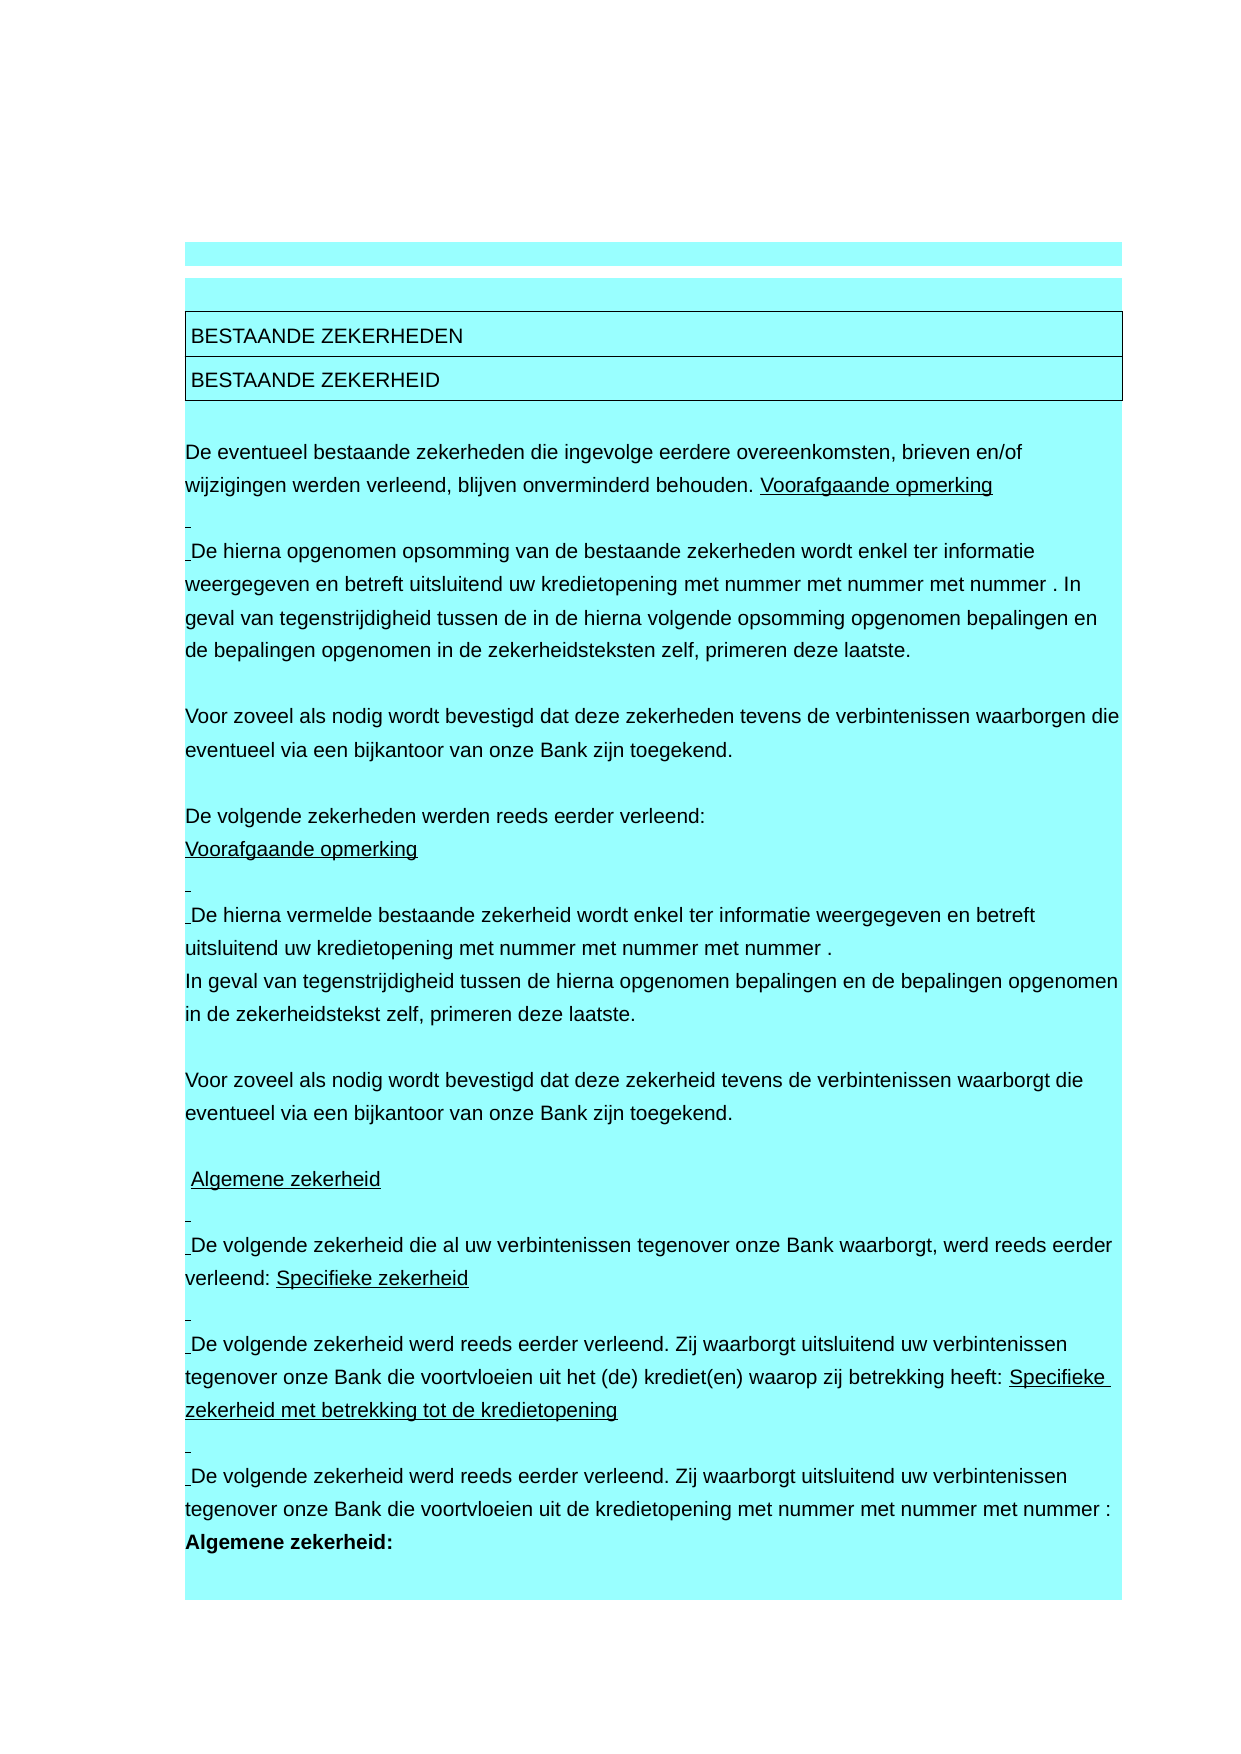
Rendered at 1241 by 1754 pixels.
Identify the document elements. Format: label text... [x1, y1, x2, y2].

table_header BESTAANDE ZEKERHEID [186, 357, 1122, 400]
text Algemene zekerheid De volgende zekerheid die al uw verbintenissen tegenover onze Bank waarborgt, werd reeds eerder verleend: Specifieke zekerheid De volgende zekerheid werd reeds eerder verleend. Zij waarborgt uitsluitend uw verbintenissen tegenover onze Bank die voortvloeien uit het (de) krediet(en) waarop zij betrekking heeft: Specifieke zekerheid met betrekking tot de kredietopening De volgende zekerheid werd reeds eerder verleend. Zij waarborgt uitsluitend uw verbintenissen tegenover onze Bank die voortvloeien uit de kredietopening met nummer met nummer met nummer : Algemene zekerheid: [185, 1160, 1122, 1589]
text Voorafgaande opmerking De hierna vermelde bestaande zekerheid wordt enkel ter informatie weergegeven en betreft uitsluitend uw kredietopening met nummer met nummer met nummer . In geval van tegenstrijdigheid tussen de hierna opgenomen bepalingen en de bepalingen opgenomen in de zekerheidstekst zelf, primeren deze laatste. [185, 830, 1122, 1061]
text De eventueel bestaande zekerheden die ingevolge eerdere overeenkomsten, brieven en/of wijzigingen werden verleend, blijven onverminderd behouden. Voorafgaande opmerking De hierna opgenomen opsomming van de bestaande zekerheden wordt enkel ter informatie weergegeven en betreft uitsluitend uw kredietopening met nummer met nummer met nummer . In geval van tegenstrijdigheid tussen de in de hierna volgende opsomming opgenomen bepalingen en de bepalingen opgenomen in de zekerheidsteksten zelf, primeren deze laatste. Voor zoveel als nodig wordt bevestigd dat deze zekerheden tevens de verbintenissen waarborgen die eventueel via een bijkantoor van onze Bank zijn toegekend. De volgende zekerheden werden reeds eerder verleend: [185, 433, 1122, 830]
text Voor zoveel als nodig wordt bevestigd dat deze zekerheid tevens de verbintenissen waarborgt die eventueel via een bijkantoor van onze Bank zijn toegekend. [185, 1061, 1122, 1160]
table_header BESTAANDE ZEKERHEDEN [186, 312, 1122, 356]
